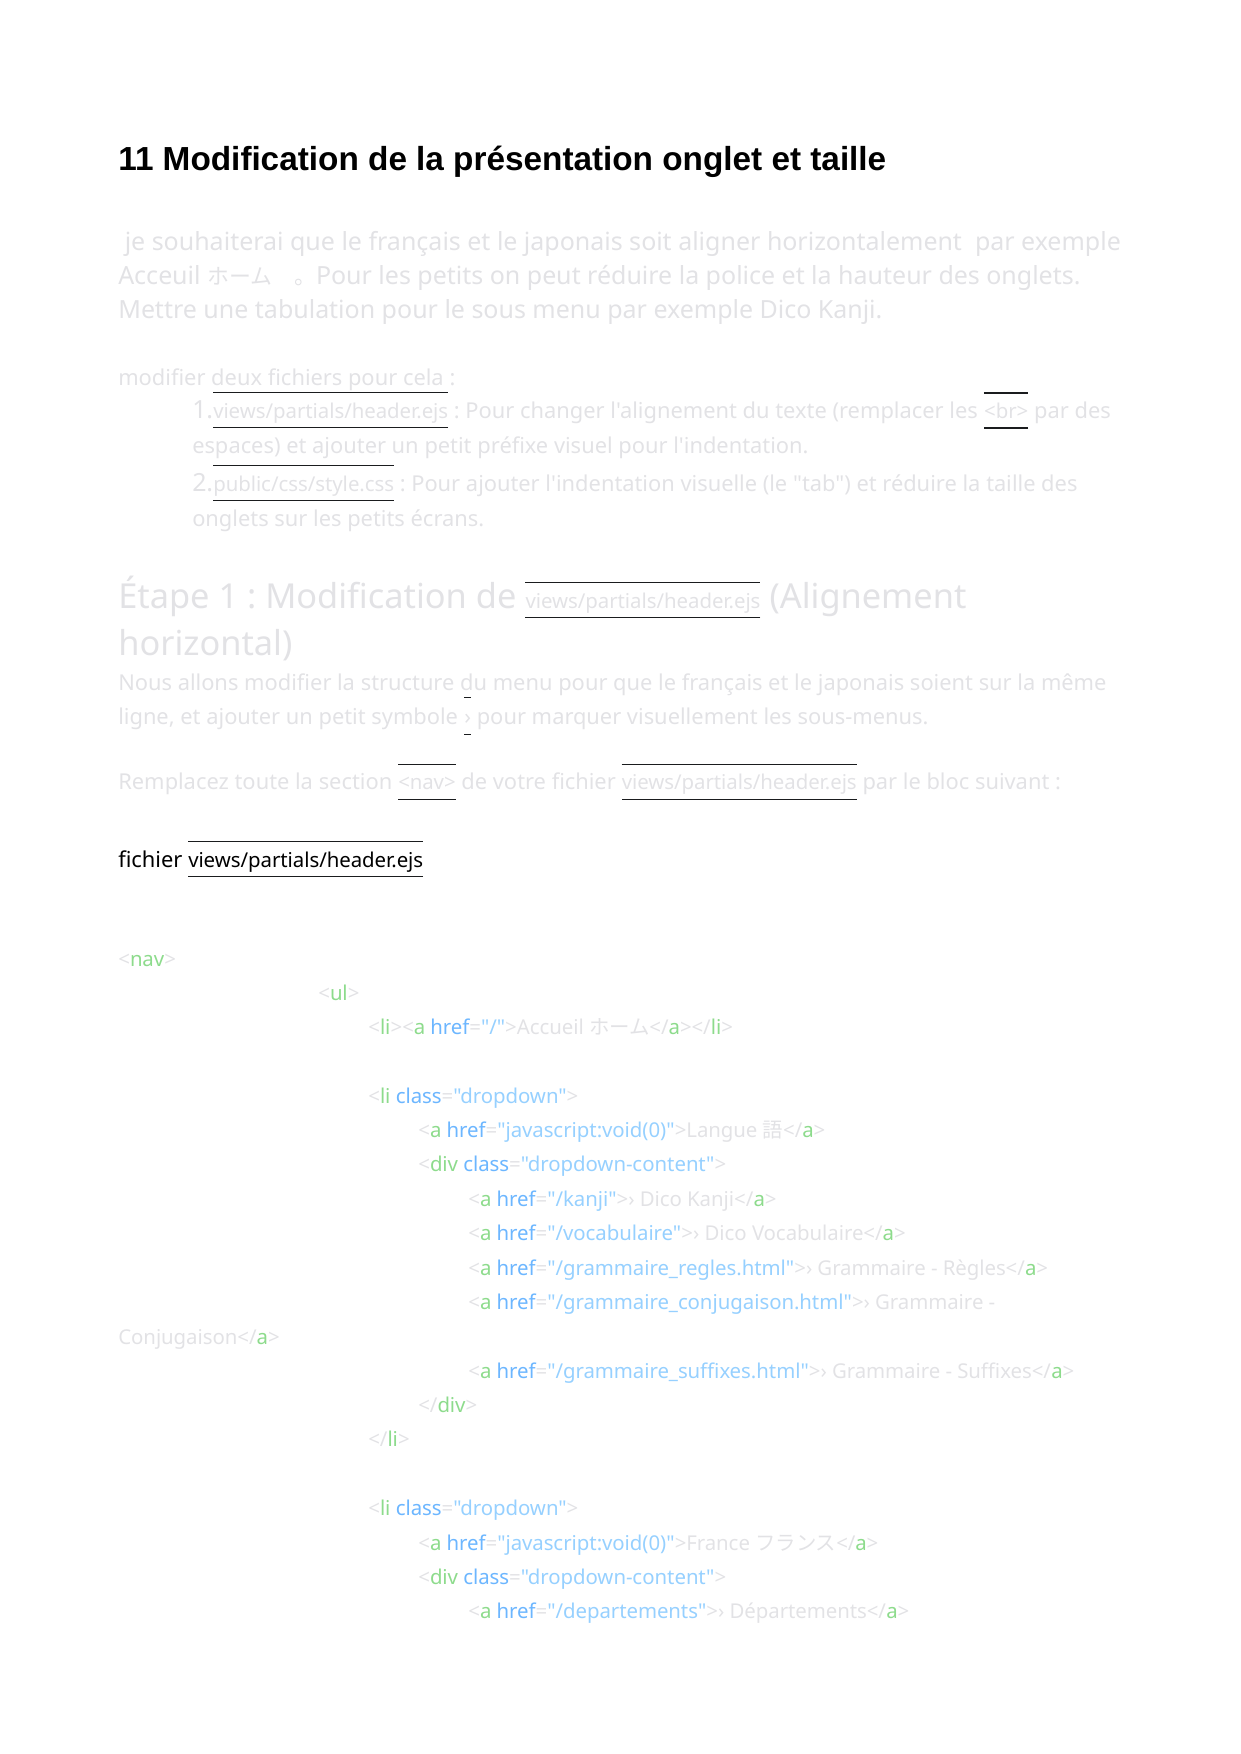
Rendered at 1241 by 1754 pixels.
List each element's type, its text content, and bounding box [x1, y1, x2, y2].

text <div class="dropdown-content"> [118, 1556, 1122, 1591]
text <li class="dropdown"> [118, 1075, 1122, 1109]
text Remplacez toute la section <nav> de votre fichier views/partials/header.ejs par le bloc suivant : [118, 763, 1122, 800]
subtitle fichier views/partials/header.ejs [118, 841, 1122, 877]
text <nav> [118, 937, 1122, 972]
text <ul> [118, 972, 1122, 1006]
text je souhaiterai que le français et le japonais soit aligner horizontalement par exemple Acceuil ホーム 。Pour les petits on peut réduire la police et la hauteur des onglets. Mettre une tabulation pour le sous menu par exemple Dico Kanji. [118, 224, 1122, 326]
list public/css/style.css : Pour ajouter l'indentation visuelle (le "tab") et réduire la taille des onglets sur les petits écrans. [118, 464, 1122, 532]
list views/partials/header.ejs : Pour changer l'alignement du texte (remplacer les <br> par des espaces) et ajouter un petit préfixe visuel pour l'indentation. [118, 391, 1122, 460]
text <a href="javascript:void(0)">France フランス</a> [118, 1522, 1122, 1556]
text </div> [118, 1384, 1122, 1419]
text <a href="/grammaire_conjugaison.html">› Grammaire - Conjugaison</a> [118, 1281, 1122, 1350]
text <div class="dropdown-content"> [118, 1144, 1122, 1178]
text <li class="dropdown"> [118, 1487, 1122, 1522]
text <a href="/kanji">› Dico Kanji</a> [118, 1178, 1122, 1212]
subtitle 11 Modification de la présentation onglet et taille [118, 139, 1122, 177]
text modifier deux fichiers pour cela : [118, 360, 1122, 391]
text <a href="/vocabulaire">› Dico Vocabulaire</a> [118, 1212, 1122, 1247]
subtitle Étape 1 : Modification de views/partials/header.ejs (Alignement horizontal) [118, 571, 1122, 665]
text </li> [118, 1419, 1122, 1453]
text <a href="javascript:void(0)">Langue 語</a> [118, 1109, 1122, 1144]
text <li><a href="/">Accueil ホーム</a></li> [118, 1006, 1122, 1041]
text Nous allons modifier la structure du menu pour que le français et le japonais soient sur la même ligne, et ajouter un petit symbole › pour marquer visuellement les sous-menus. [118, 665, 1122, 735]
text <a href="/departements">› Départements</a> [118, 1591, 1122, 1625]
text <a href="/grammaire_regles.html">› Grammaire - Règles</a> [118, 1247, 1122, 1281]
text <a href="/grammaire_suffixes.html">› Grammaire - Suffixes</a> [118, 1350, 1122, 1384]
